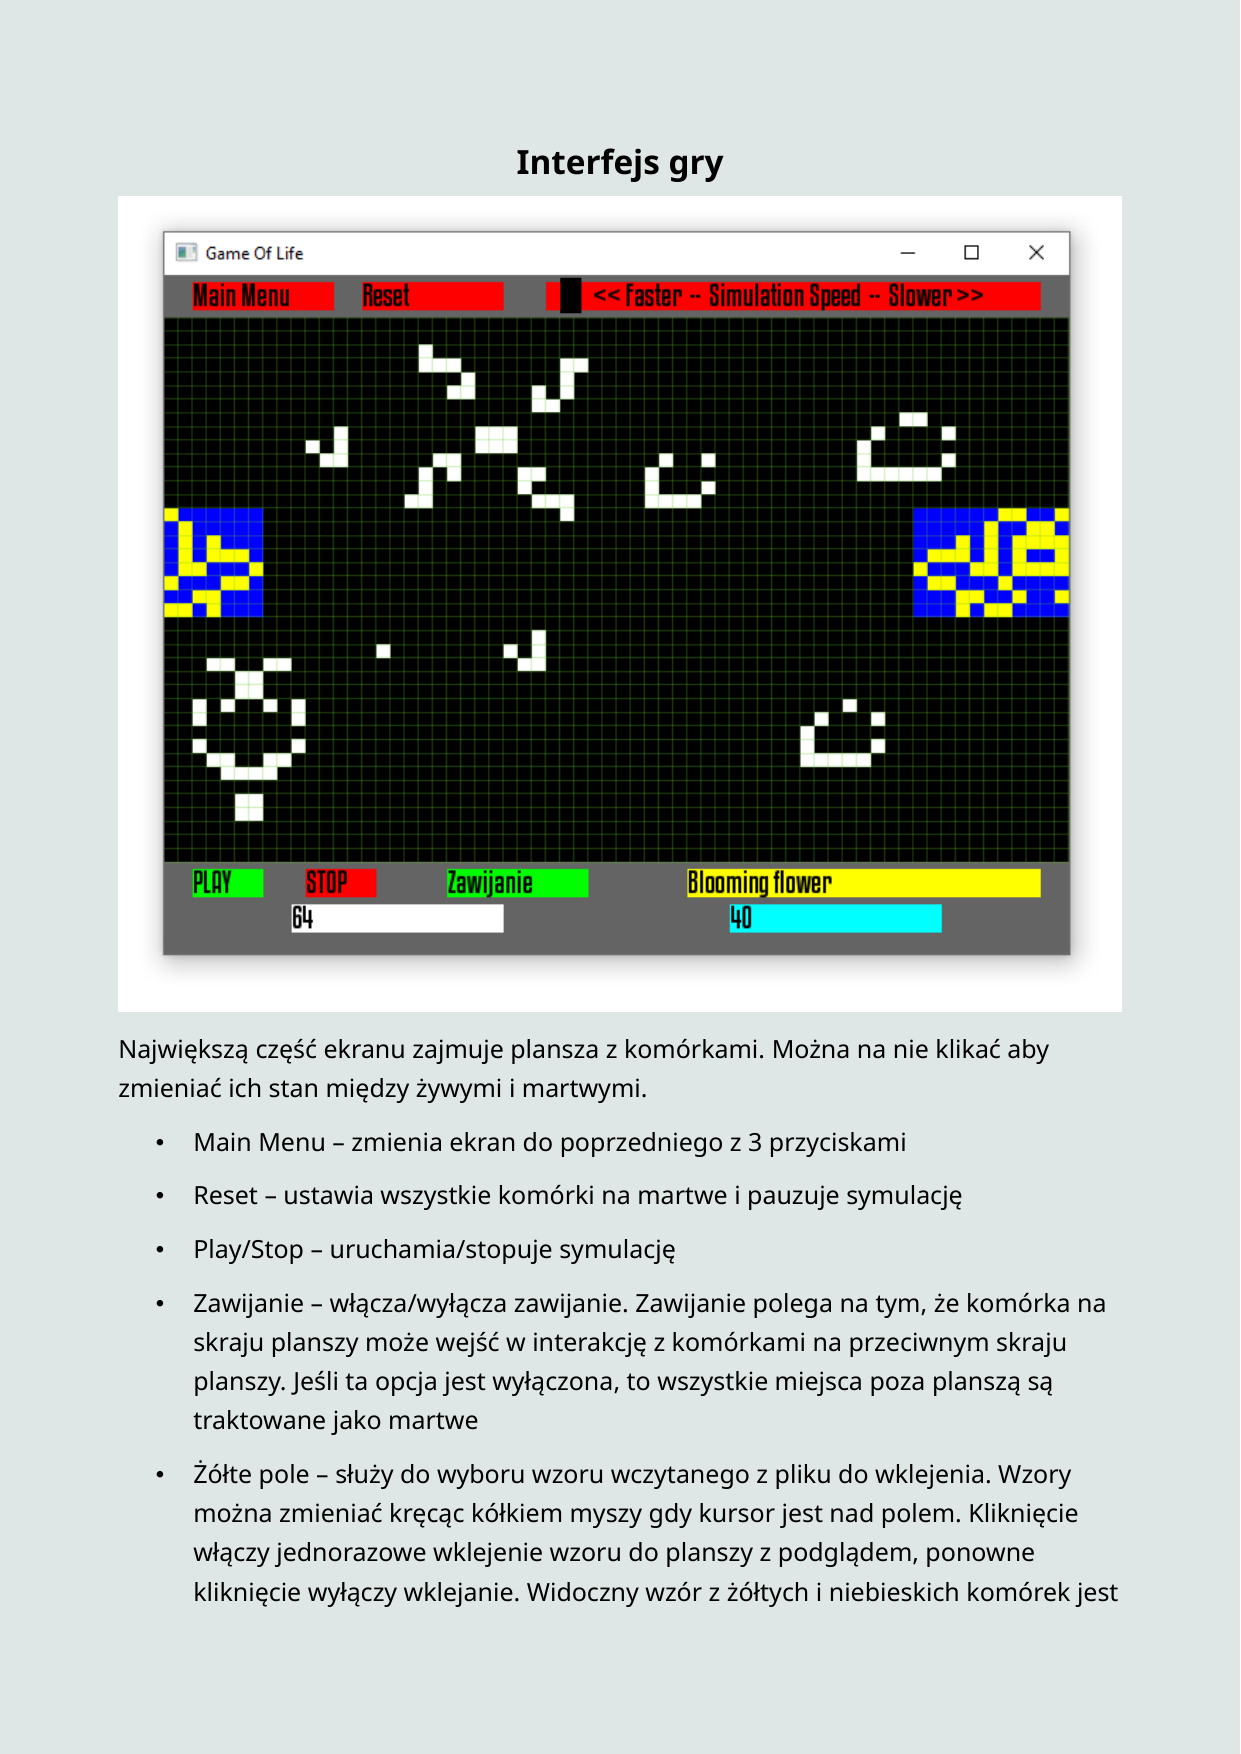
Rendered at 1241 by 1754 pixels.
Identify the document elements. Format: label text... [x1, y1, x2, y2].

list Żółte pole – służy do wyboru wzoru wczytanego z pliku do wklejenia. Wzory można zmieniać kręcąc kółkiem myszy gdy kursor jest nad polem. Kliknięcie włączy jednorazowe wklejenie wzoru do planszy z podglądem, ponowne kliknięcie wyłączy wklejanie. Widoczny wzór z żółtych i niebieskich komórek jest [156, 1457, 1122, 1608]
subtitle Interfejs gry [118, 139, 1122, 184]
list Play/Stop – uruchamia/stopuje symulację [156, 1232, 1122, 1266]
list Main Menu – zmienia ekran do poprzedniego z 3 przyciskami [156, 1124, 1122, 1158]
text Największą część ekranu zajmuje plansza z komórkami. Można na nie klikać aby zmieniać ich stan między żywymi i martwymi. [118, 1031, 1122, 1104]
list Reset – ustawia wszystkie komórki na martwe i pauzuje symulację [156, 1178, 1122, 1212]
picture [118, 196, 1123, 1012]
list Zawijanie – włącza/wyłącza zawijanie. Zawijanie polega na tym, że komórka na skraju planszy może wejść w interakcję z komórkami na przeciwnym skraju planszy. Jeśli ta opcja jest wyłączona, to wszystkie miejsca poza planszą są traktowane jako martwe [156, 1285, 1122, 1437]
